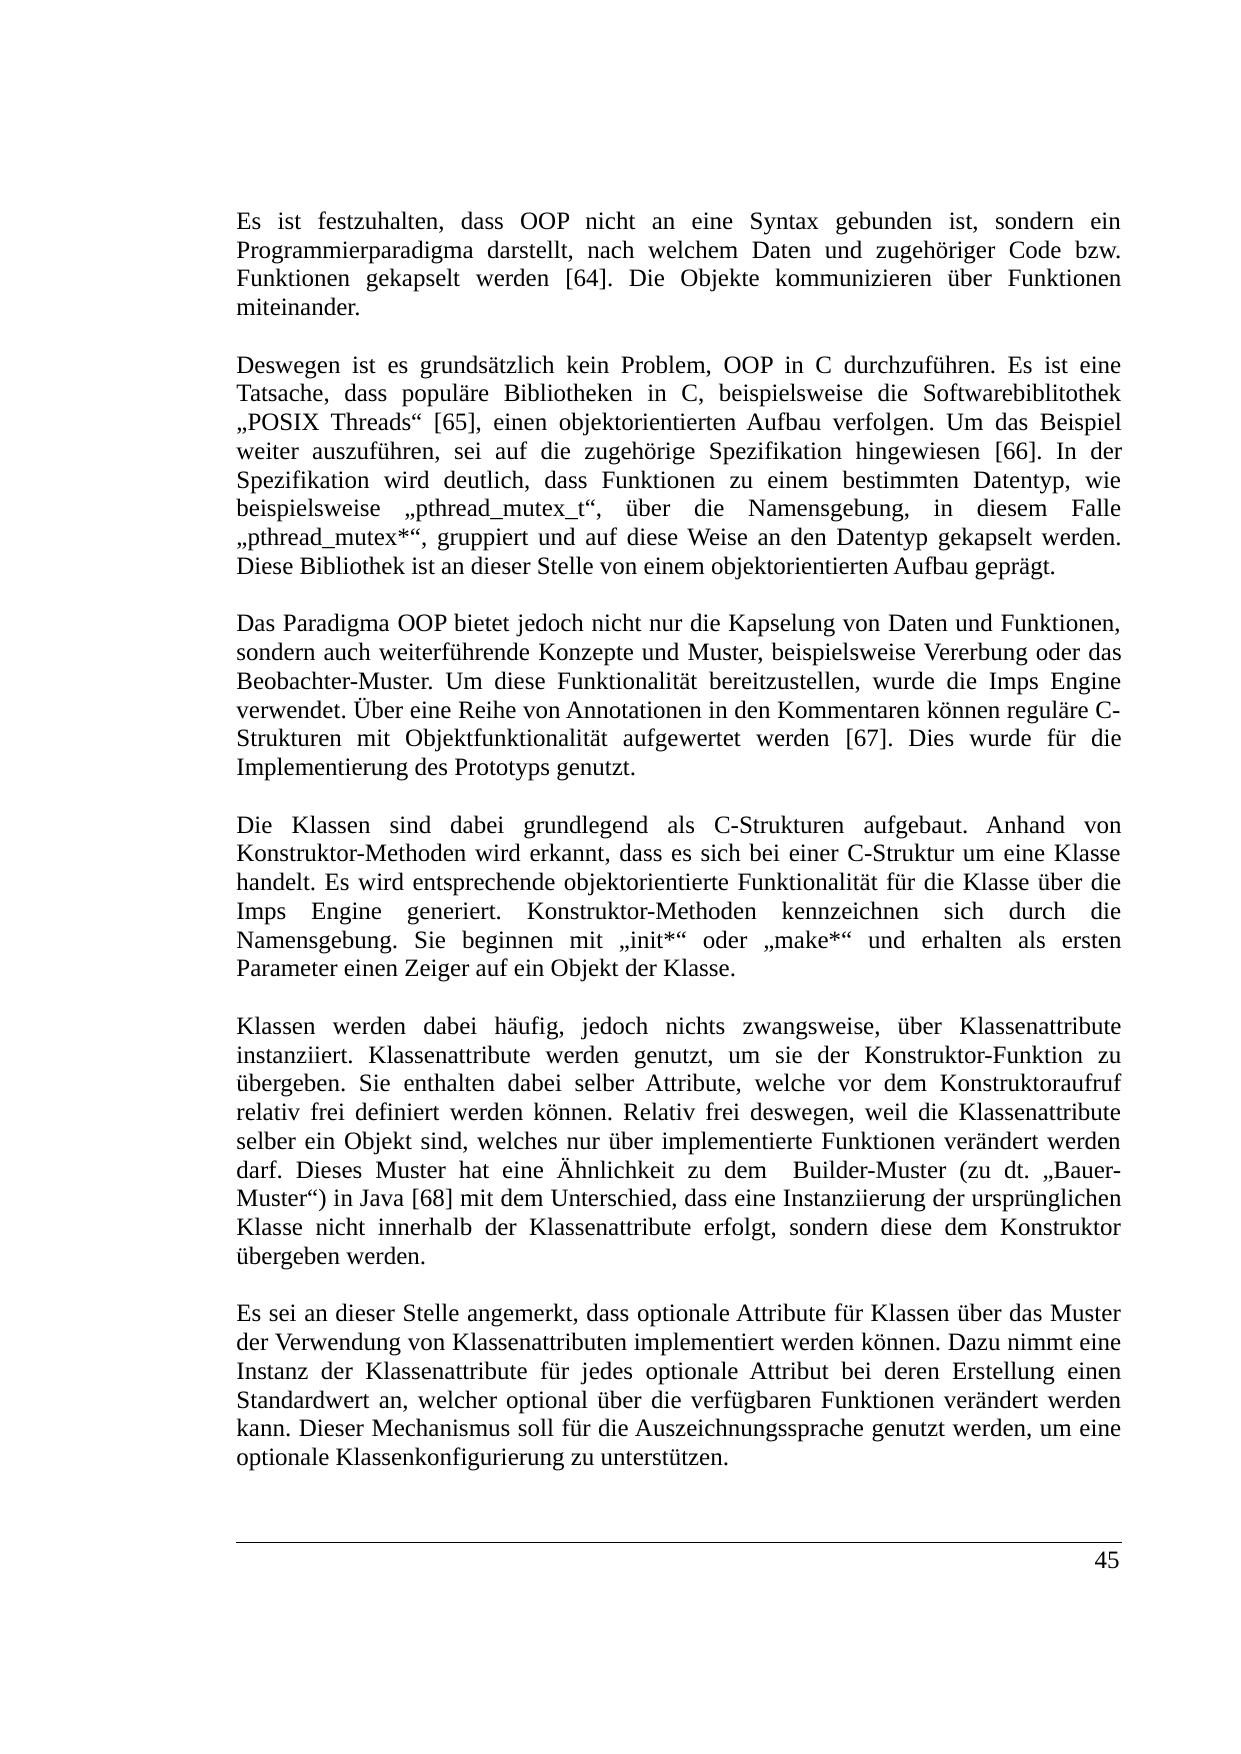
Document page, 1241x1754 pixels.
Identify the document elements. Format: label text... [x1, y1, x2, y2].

text Es sei an dieser Stelle angemerkt, dass optionale Attribute für Klassen über das Muster der Verwendung von Klassenattributen implementiert werden können. Dazu nimmt eine Instanz der Klassenattribute für jedes optionale Attribut bei deren Erstellung einen Standardwert an, welcher optional über die verfügbaren Funktionen verändert werden kann. Dieser Mechanismus soll für die Auszeichnungssprache genutzt werden, um eine optionale Klassenkonfigurierung zu unterstützen. [236, 1298, 1122, 1471]
text Klassen werden dabei häufig, jedoch nichts zwangsweise, über Klassenattribute instanziiert. Klassenattribute werden genutzt, um sie der Konstruktor-Funktion zu übergeben. Sie enthalten dabei selber Attribute, welche vor dem Konstruktoraufruf relativ frei definiert werden können. Relativ frei deswegen, weil die Klassenattribute selber ein Objekt sind, welches nur über implementierte Funktionen verändert werden darf. Dieses Muster hat eine Ähnlichkeit zu dem Builder-Muster (zu dt. „Bauer-Muster“) in Java [68] mit dem Unterschied, dass eine Instanziierung der ursprünglichen Klasse nicht innerhalb der Klassenattribute erfolgt, sondern diese dem Konstruktor übergeben werden. [236, 1011, 1122, 1270]
text Deswegen ist es grundsätzlich kein Problem, OOP in C durchzuführen. Es ist eine Tatsache, dass populäre Bibliotheken in C, beispielsweise die Softwarebiblitothek „POSIX Threads“ [65], einen objektorientierten Aufbau verfolgen. Um das Beispiel weiter auszuführen, sei auf die zugehörige Spezifikation hingewiesen [66]. In der Spezifikation wird deutlich, dass Funktionen zu einem bestimmten Datentyp, wie beispielsweise „pthread_mutex_t“, über die Namensgebung, in diesem Falle „pthread_mutex*“, gruppiert und auf diese Weise an den Datentyp gekapselt werden. Diese Bibliothek ist an dieser Stelle von einem objektorientierten Aufbau geprägt. [236, 350, 1122, 580]
text Die Klassen sind dabei grundlegend als C-Strukturen aufgebaut. Anhand von Konstruktor-Methoden wird erkannt, dass es sich bei einer C-Struktur um eine Klasse handelt. Es wird entsprechende objektorientierte Funktionalität für die Klasse über die Imps Engine generiert. Konstruktor-Methoden kennzeichnen sich durch die Namensgebung. Sie beginnen mit „init*“ oder „make*“ und erhalten als ersten Parameter einen Zeiger auf ein Objekt der Klasse. [236, 810, 1122, 982]
text Es ist festzuhalten, dass OOP nicht an eine Syntax gebunden ist, sondern ein Programmierparadigma darstellt, nach welchem Daten und zugehöriger Code bzw. Funktionen gekapselt werden [64]. Die Objekte kommunizieren über Funktionen miteinander. [236, 206, 1122, 321]
text Das Paradigma OOP bietet jedoch nicht nur die Kapselung von Daten und Funktionen, sondern auch weiterführende Konzepte und Muster, beispielsweise Vererbung oder das Beobachter-Muster. Um diese Funktionalität bereitzustellen, wurde die Imps Engine verwendet. Über eine Reihe von Annotationen in den Kommentaren können reguläre C-Strukturen mit Objektfunktionalität aufgewertet werden [67]. Dies wurde für die Implementierung des Prototyps genutzt. [236, 608, 1122, 781]
